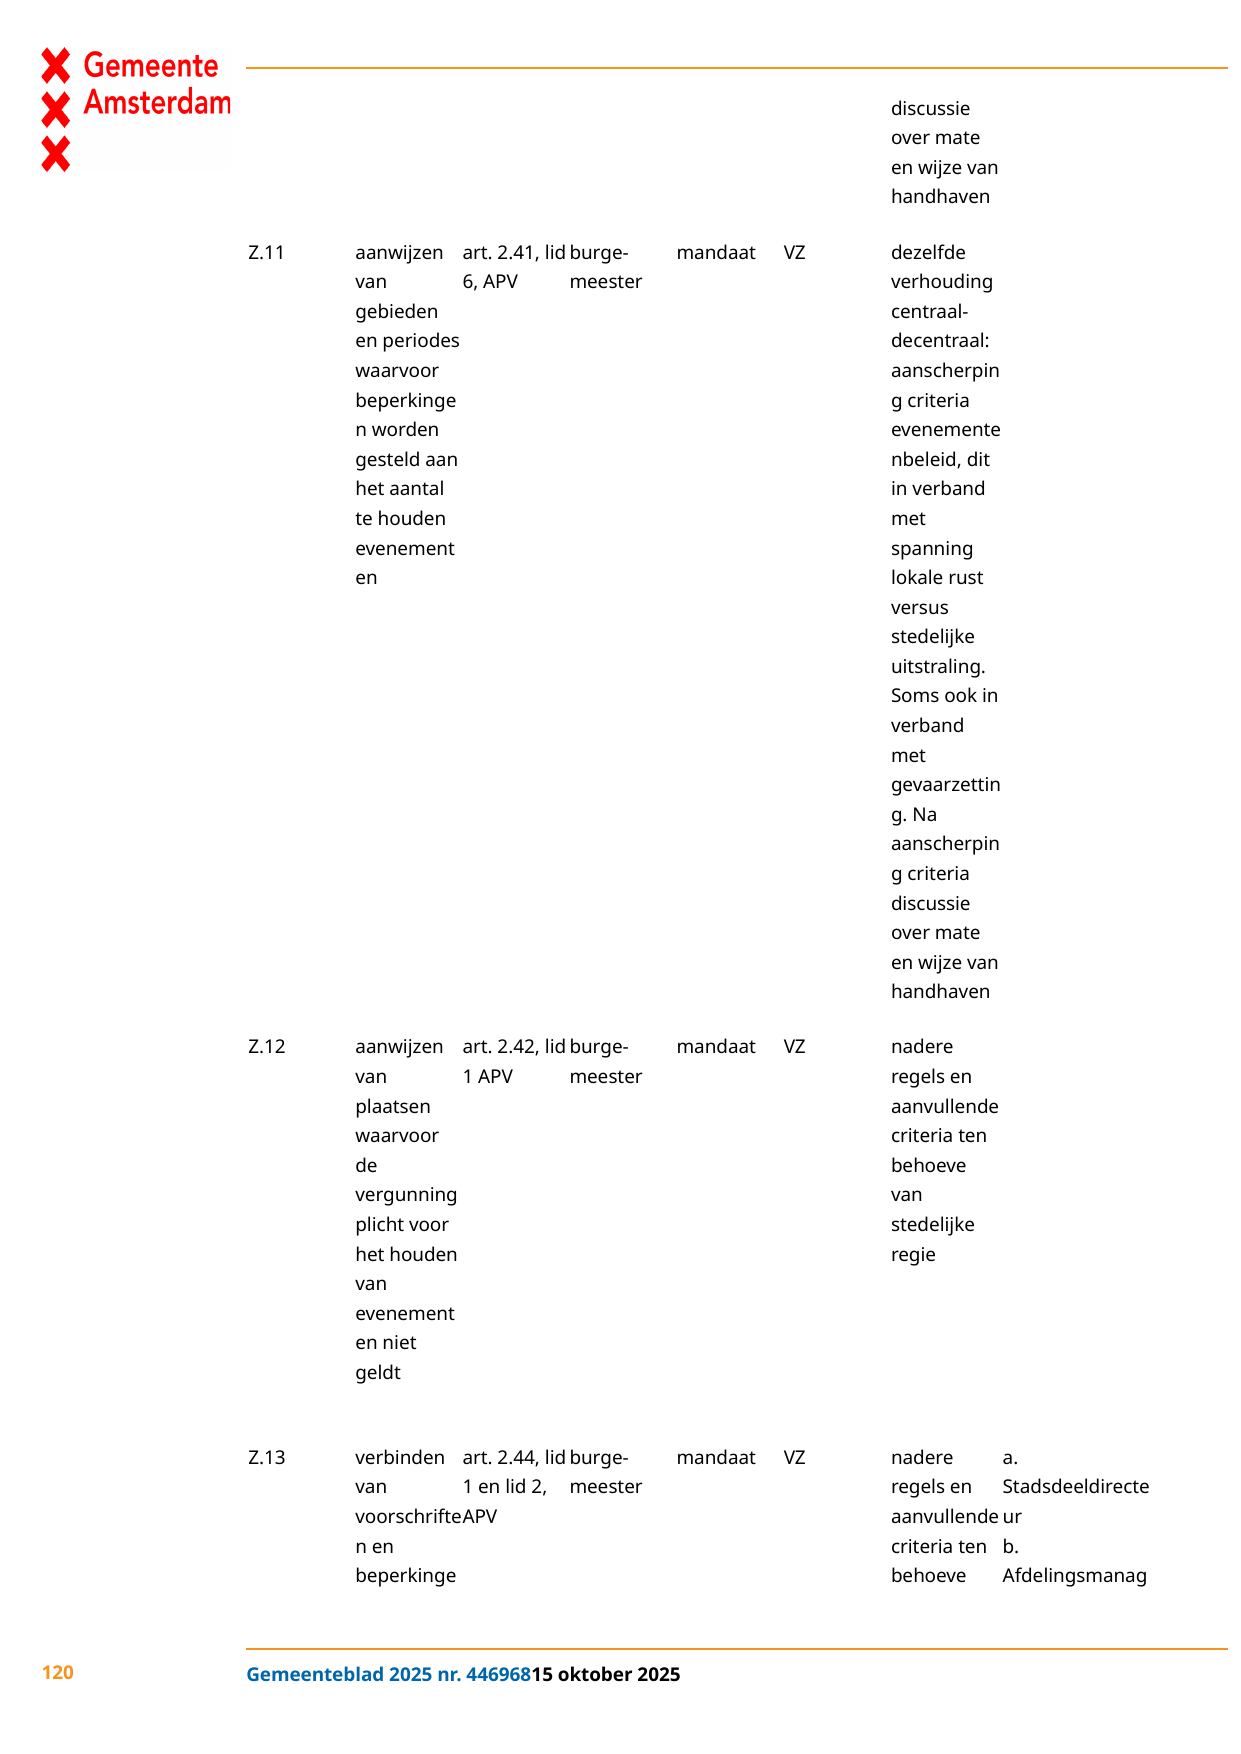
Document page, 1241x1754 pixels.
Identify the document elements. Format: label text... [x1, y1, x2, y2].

picture [41, 47, 231, 172]
table_cell [355, 95, 462, 209]
table_cell VZ [784, 1415, 891, 1588]
table_cell aanwijzen van gebieden en periodes waarvoor beperkingen worden gesteld aan het aantal te houden evenementen [355, 209, 462, 1004]
table_cell art. 2.42, lid 1 APV [462, 1004, 569, 1414]
table_cell [462, 95, 569, 209]
table_cell VZ [784, 1004, 891, 1414]
table_cell [1003, 209, 1152, 1004]
table_cell dezelfde verhouding centraal-decentraal: aanscherping criteria evenementenbeleid, dit in verband met spanning lokale rust versus stedelijke uitstraling. Soms ook in verband met gevaarzetting. Na aanscherping criteria discussie over mate en wijze van handhaven [891, 209, 1002, 1004]
table_cell discussie over mate en wijze van handhaven [891, 95, 1002, 209]
table_cell art. 2.44, lid 1 en lid 2, APV [462, 1415, 569, 1588]
table_cell burge-meester [569, 1415, 676, 1588]
table_cell Z.11 [248, 209, 355, 1004]
table_cell nadere regels en aanvullende criteria ten behoeve van stedelijke regie [891, 1004, 1002, 1414]
table_cell [1003, 95, 1152, 209]
table_cell burge-meester [569, 209, 676, 1004]
table_cell mandaat [676, 1004, 783, 1414]
table_cell nadere regels en aanvullende criteria ten behoeve [891, 1415, 1002, 1588]
table_cell [784, 95, 891, 209]
table_cell mandaat [676, 209, 783, 1004]
table_cell a. Stadsdeeldirecteur b. Afdelingsmanag [1003, 1415, 1152, 1588]
table_cell verbinden van voorschriften en beperkinge [355, 1415, 462, 1588]
table_cell aanwijzen van plaatsen waarvoor de vergunningplicht voor het houden van evenementen niet geldt [355, 1004, 462, 1414]
table_cell mandaat [676, 1415, 783, 1588]
table_cell [248, 95, 355, 209]
table_cell art. 2.41, lid 6, APV [462, 209, 569, 1004]
table_cell [1003, 1004, 1152, 1414]
table_cell burge-meester [569, 1004, 676, 1414]
table_cell [569, 95, 676, 209]
table_cell Z.12 [248, 1004, 355, 1414]
table_cell VZ [784, 209, 891, 1004]
table_cell Z.13 [248, 1415, 355, 1588]
table_cell [676, 95, 783, 209]
